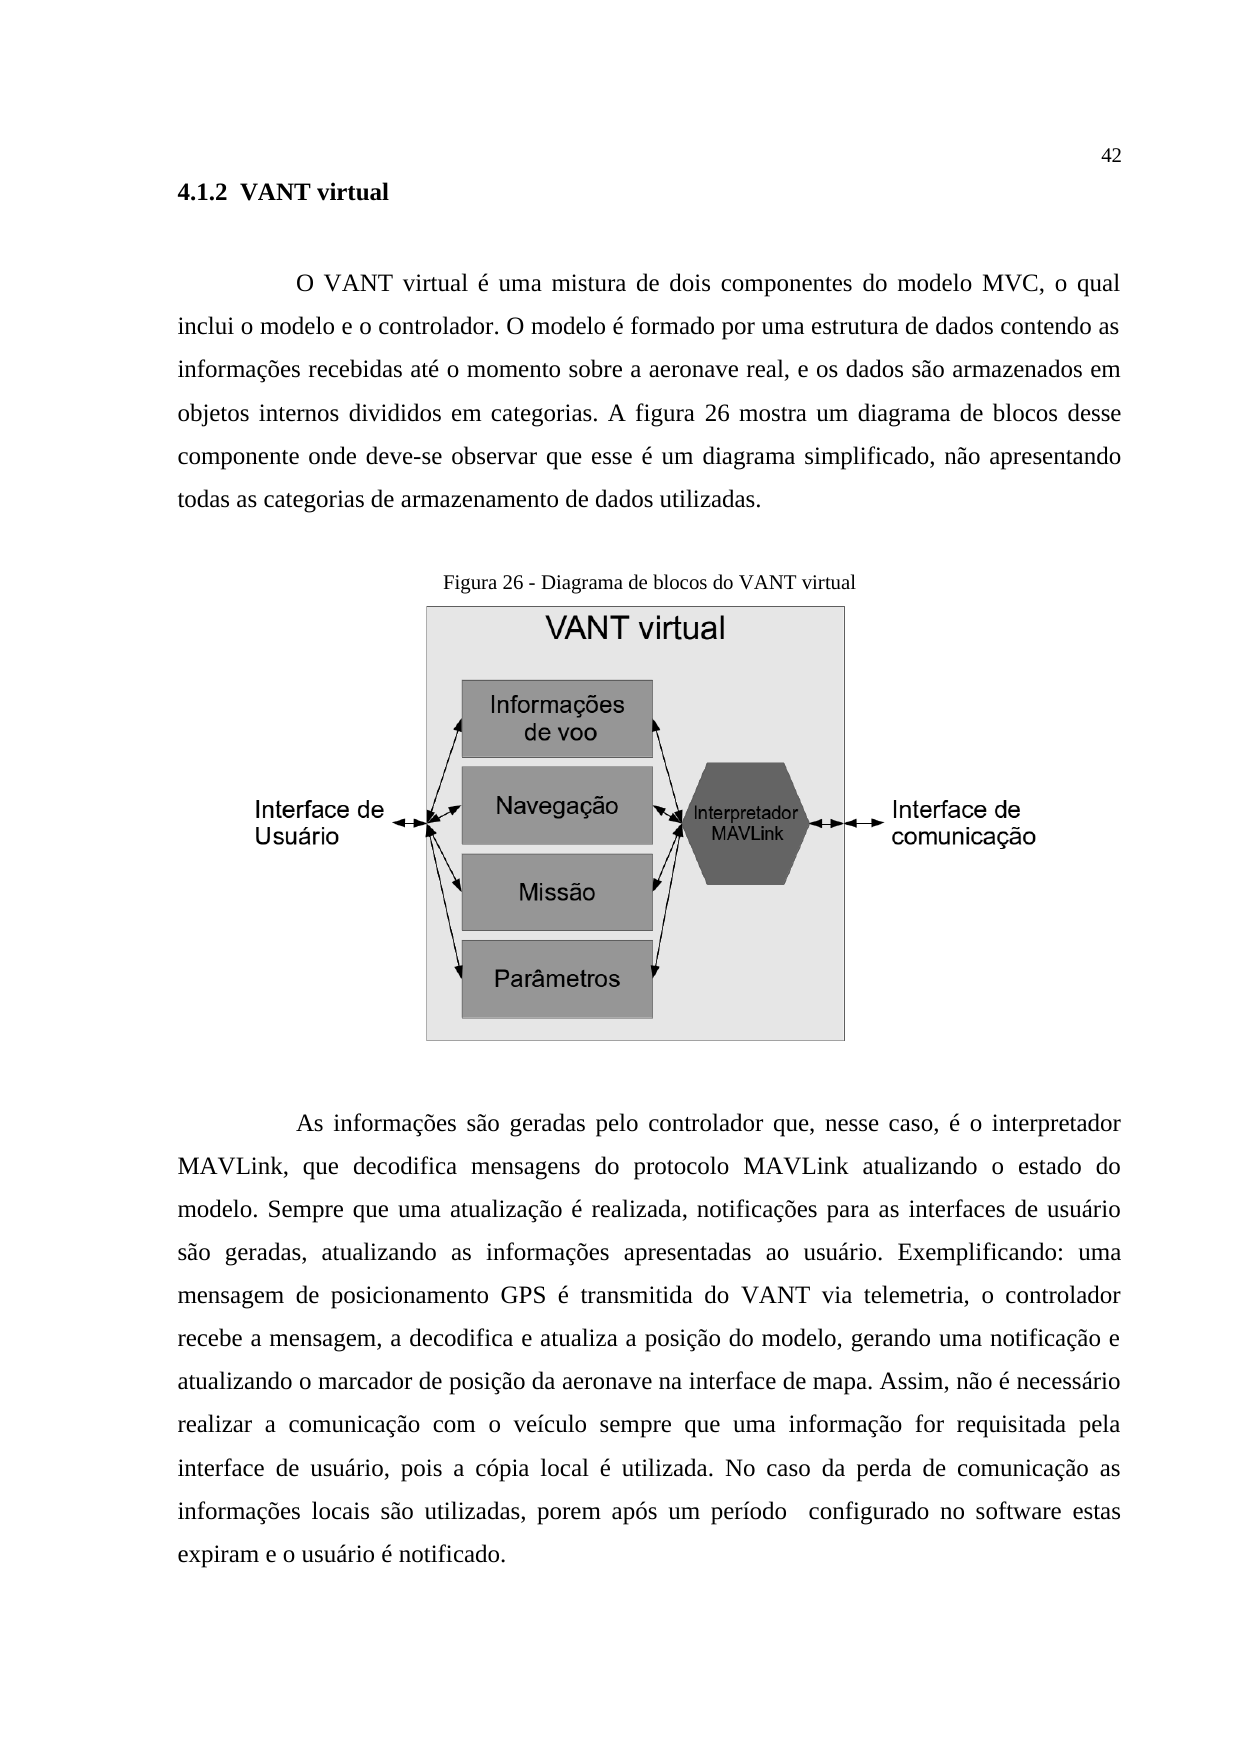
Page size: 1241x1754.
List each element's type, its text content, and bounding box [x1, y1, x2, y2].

text As informações são geradas pelo controlador que, nesse caso, é o interpretador MAVLink, que decodifica mensagens do protocolo MAVLink atualizando o estado do modelo. Sempre que uma atualização é realizada, notificações para as interfaces de usuário são geradas, atualizando as informações apresentadas ao usuário. Exemplificando: uma mensagem de posicionamento GPS é transmitida do VANT via telemetria, o controlador recebe a mensagem, a decodifica e atualiza a posição do modelo, gerando uma notificação e atualizando o marcador de posição da aeronave na interface de mapa. Assim, não é necessário realizar a comunicação com o veículo sempre que uma informação for requisitada pela interface de usuário, pois a cópia local é utilizada. No caso da perda de comunicação as informações locais são utilizadas, porem após um período configurado no software estas expiram e o usuário é notificado. [177, 1108, 1122, 1568]
list Diagrama de blocos do VANT virtual [177, 570, 1122, 594]
subtitle VANT virtual [177, 177, 1122, 206]
text O VANT virtual é uma mistura de dois componentes do modelo MVC, o qual inclui o modelo e o controlador. O modelo é formado por uma estrutura de dados contendo as informações recebidas até o momento sobre a aeronave real, e os dados são armazenados em objetos internos divididos em categorias. A figura 26 mostra um diagrama de blocos desse componente onde deve-se observar que esse é um diagrama simplificado, não apresentando todas as categorias de armazenamento de dados utilizadas. [177, 268, 1122, 513]
